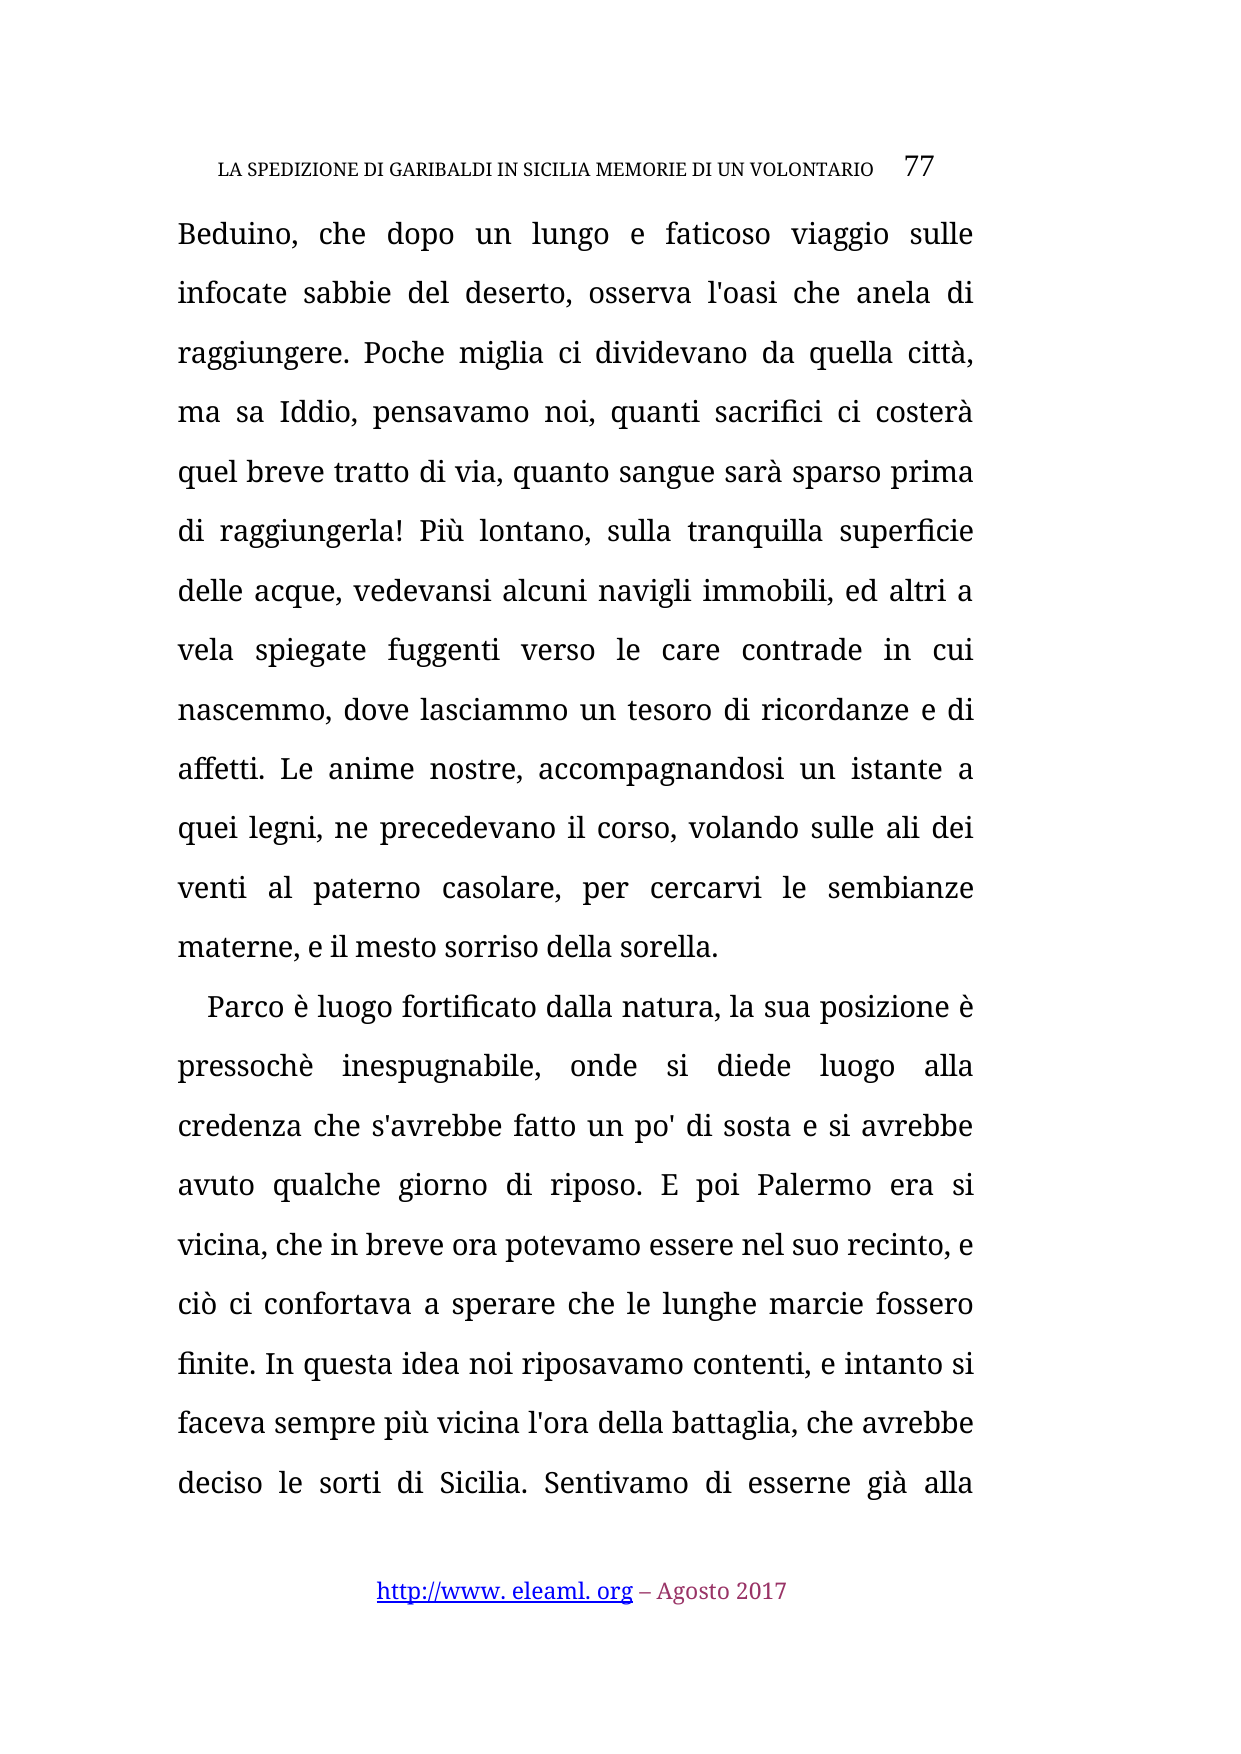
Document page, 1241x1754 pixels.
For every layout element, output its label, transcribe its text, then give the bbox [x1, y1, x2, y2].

text Parco è luogo fortificato dalla natura, la sua posizione è pressochè inespugnabile, onde si diede luogo alla credenza che s'avrebbe fatto un po' di sosta e si avrebbe avuto qualche giorno di riposo. E poi Palermo era si vicina, che in breve ora potevamo essere nel suo recinto, e ciò ci confortava a sperare che le lunghe marcie fossero finite. In questa idea noi riposavamo contenti, e intanto si faceva sempre più vicina l'ora della battaglia, che avrebbe deciso le sorti di Sicilia. Sentivamo di esserne già alla [177, 986, 974, 1502]
text Beduino, che dopo un lungo e faticoso viaggio sulle infocate sabbie del deserto, osserva l'oasi che anela di raggiungere. Poche miglia ci dividevano da quella città, ma sa Iddio, pensavamo noi, quanti sacrifici ci costerà quel breve tratto di via, quanto sangue sarà sparso prima di raggiungerla! Più lontano, sulla tranquilla superficie delle acque, vedevansi alcuni navigli immobili, ed altri a vela spiegate fuggenti verso le care contrade in cui nascemmo, dove lasciammo un tesoro di ricordanze e di affetti. Le anime nostre, accompagnandosi un istante a quei legni, ne precedevano il corso, volando sulle ali dei venti al paterno casolare, per cercarvi le sembianze materne, e il mesto sorriso della sorella. [177, 213, 974, 966]
